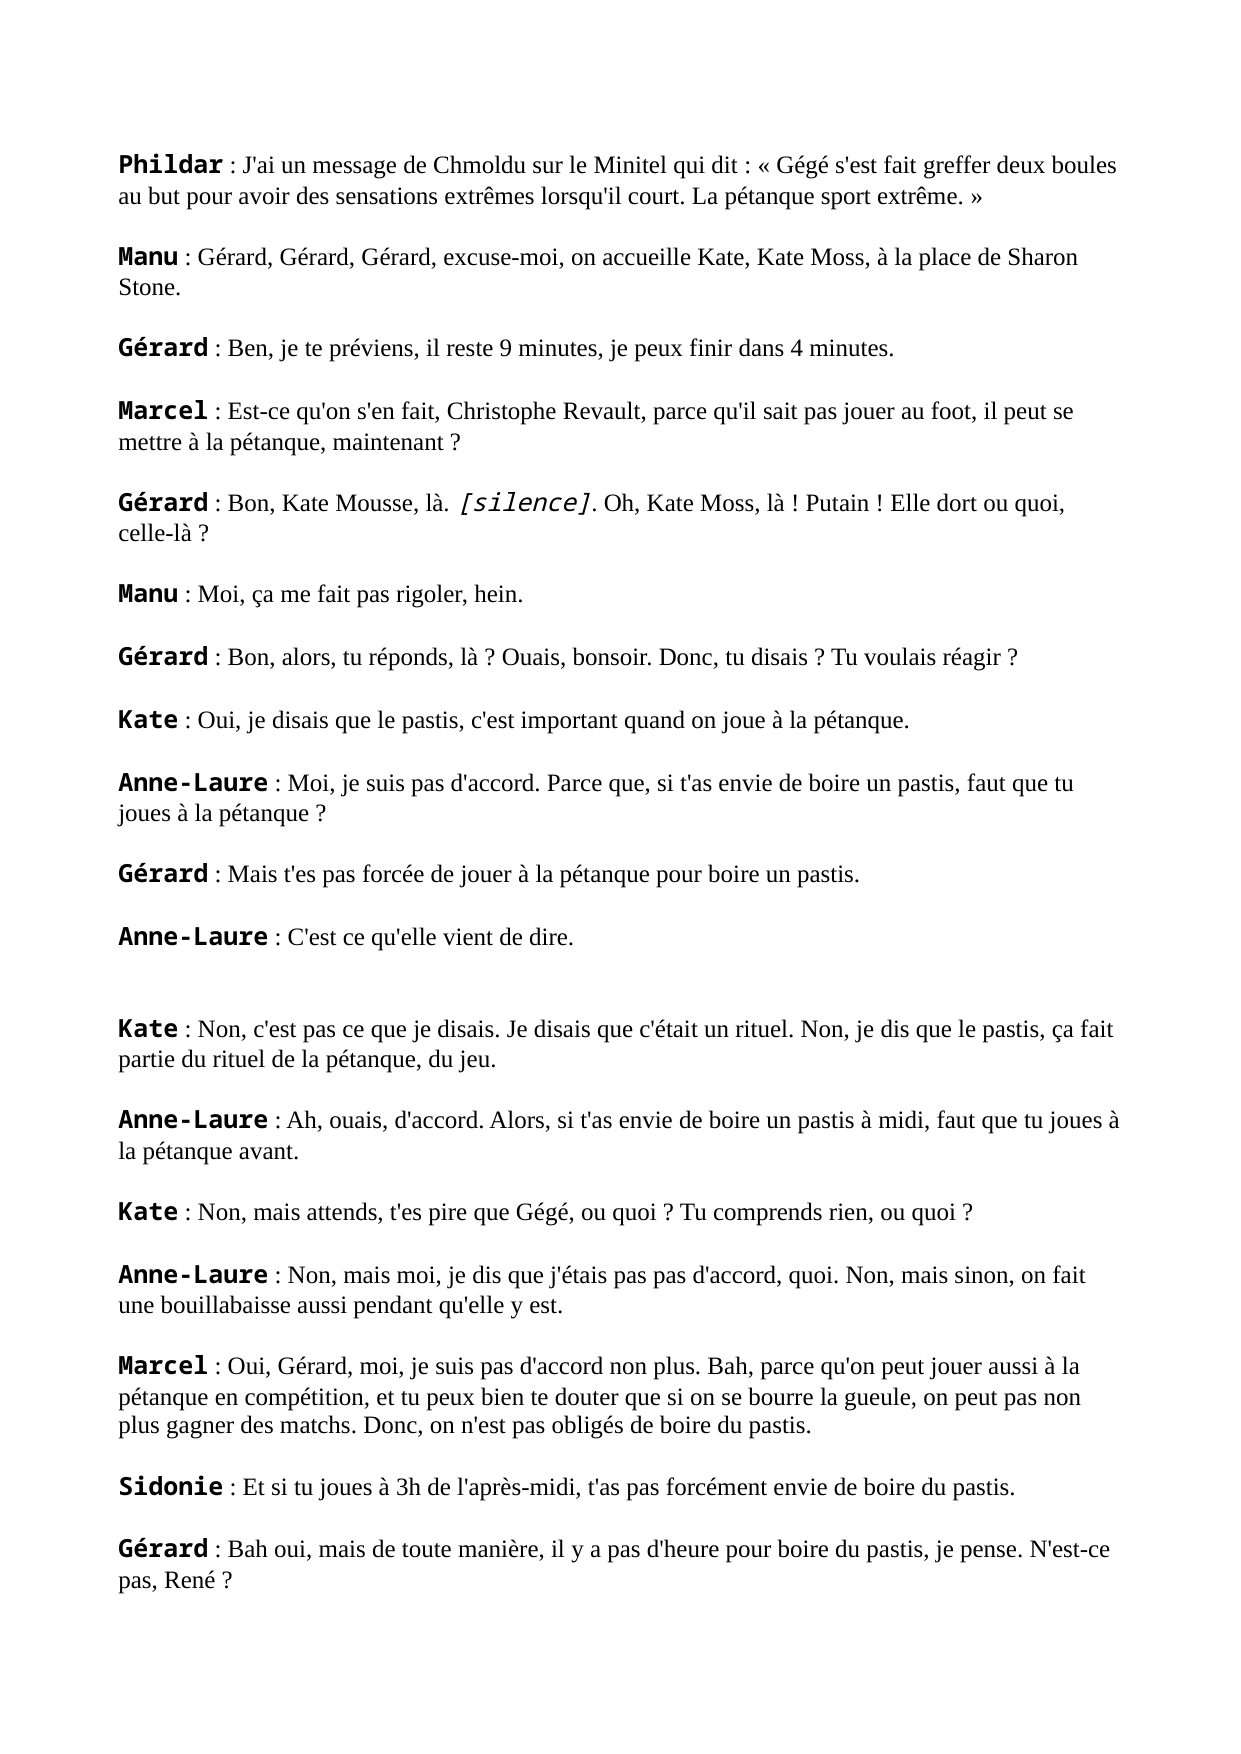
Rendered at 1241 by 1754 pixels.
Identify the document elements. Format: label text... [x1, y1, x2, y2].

text Manu : Gérard, Gérard, Gérard, excuse-moi, on accueille Kate, Kate Moss, à la place de Sharon Stone. [118, 238, 1122, 301]
text Anne-Laure : Moi, je suis pas d'accord. Parce que, si t'as envie de boire un pastis, faut que tu joues à la pétanque ? [118, 764, 1122, 827]
text Marcel : Oui, Gérard, moi, je suis pas d'accord non plus. Bah, parce qu'on peut jouer aussi à la pétanque en compétition, et tu peux bien te douter que si on se bourre la gueule, on peut pas non plus gagner des matchs. Donc, on n'est pas obligés de boire du pastis. [118, 1348, 1122, 1439]
text Marcel : Est-ce qu'on s'en fait, Christophe Revault, parce qu'il sait pas jouer au foot, il peut se mettre à la pétanque, maintenant ? [118, 393, 1122, 456]
text Phildar : J'ai un message de Chmoldu sur le Minitel qui dit : « Gégé s'est fait greffer deux boules au but pour avoir des sensations extrêmes lorsqu'il court. La pétanque sport extrême. » [118, 147, 1122, 210]
text Sidonie : Et si tu joues à 3h de l'après-midi, t'as pas forcément envie de boire du pastis. [118, 1468, 1122, 1502]
text Anne-Laure : Ah, ouais, d'accord. Alors, si t'as envie de boire un pastis à midi, faut que tu joues à la pétanque avant. [118, 1102, 1122, 1165]
text Kate : Non, c'est pas ce que je disais. Je disais que c'était un rituel. Non, je dis que le pastis, ça fait partie du rituel de la pétanque, du jeu. [118, 1010, 1122, 1073]
text Kate : Non, mais attends, t'es pire que Gégé, ou quoi ? Tu comprends rien, ou quoi ? [118, 1193, 1122, 1227]
text Gérard : Bon, alors, tu réponds, là ? Ouais, bonsoir. Donc, tu disais ? Tu voulais réagir ? [118, 639, 1122, 673]
text Anne-Laure : Non, mais moi, je dis que j'étais pas pas d'accord, quoi. Non, mais sinon, on fait une bouillabaisse aussi pendant qu'elle y est. [118, 1256, 1122, 1319]
text Manu : Moi, ça me fait pas rigoler, hein. [118, 576, 1122, 610]
text Kate : Oui, je disais que le pastis, c'est important quand on joue à la pétanque. [118, 702, 1122, 736]
text Gérard : Bon, Kate Mousse, là. [silence]. Oh, Kate Moss, là ! Putain ! Elle dort ou quoi, celle-là ? [118, 484, 1122, 547]
text Anne-Laure : C'est ce qu'elle vient de dire. [118, 919, 1122, 953]
text Gérard : Ben, je te préviens, il reste 9 minutes, je peux finir dans 4 minutes. [118, 330, 1122, 364]
text Gérard : Bah oui, mais de toute manière, il y a pas d'heure pour boire du pastis, je pense. N'est-ce pas, René ? [118, 1531, 1122, 1594]
text Gérard : Mais t'es pas forcée de jouer à la pétanque pour boire un pastis. [118, 856, 1122, 890]
